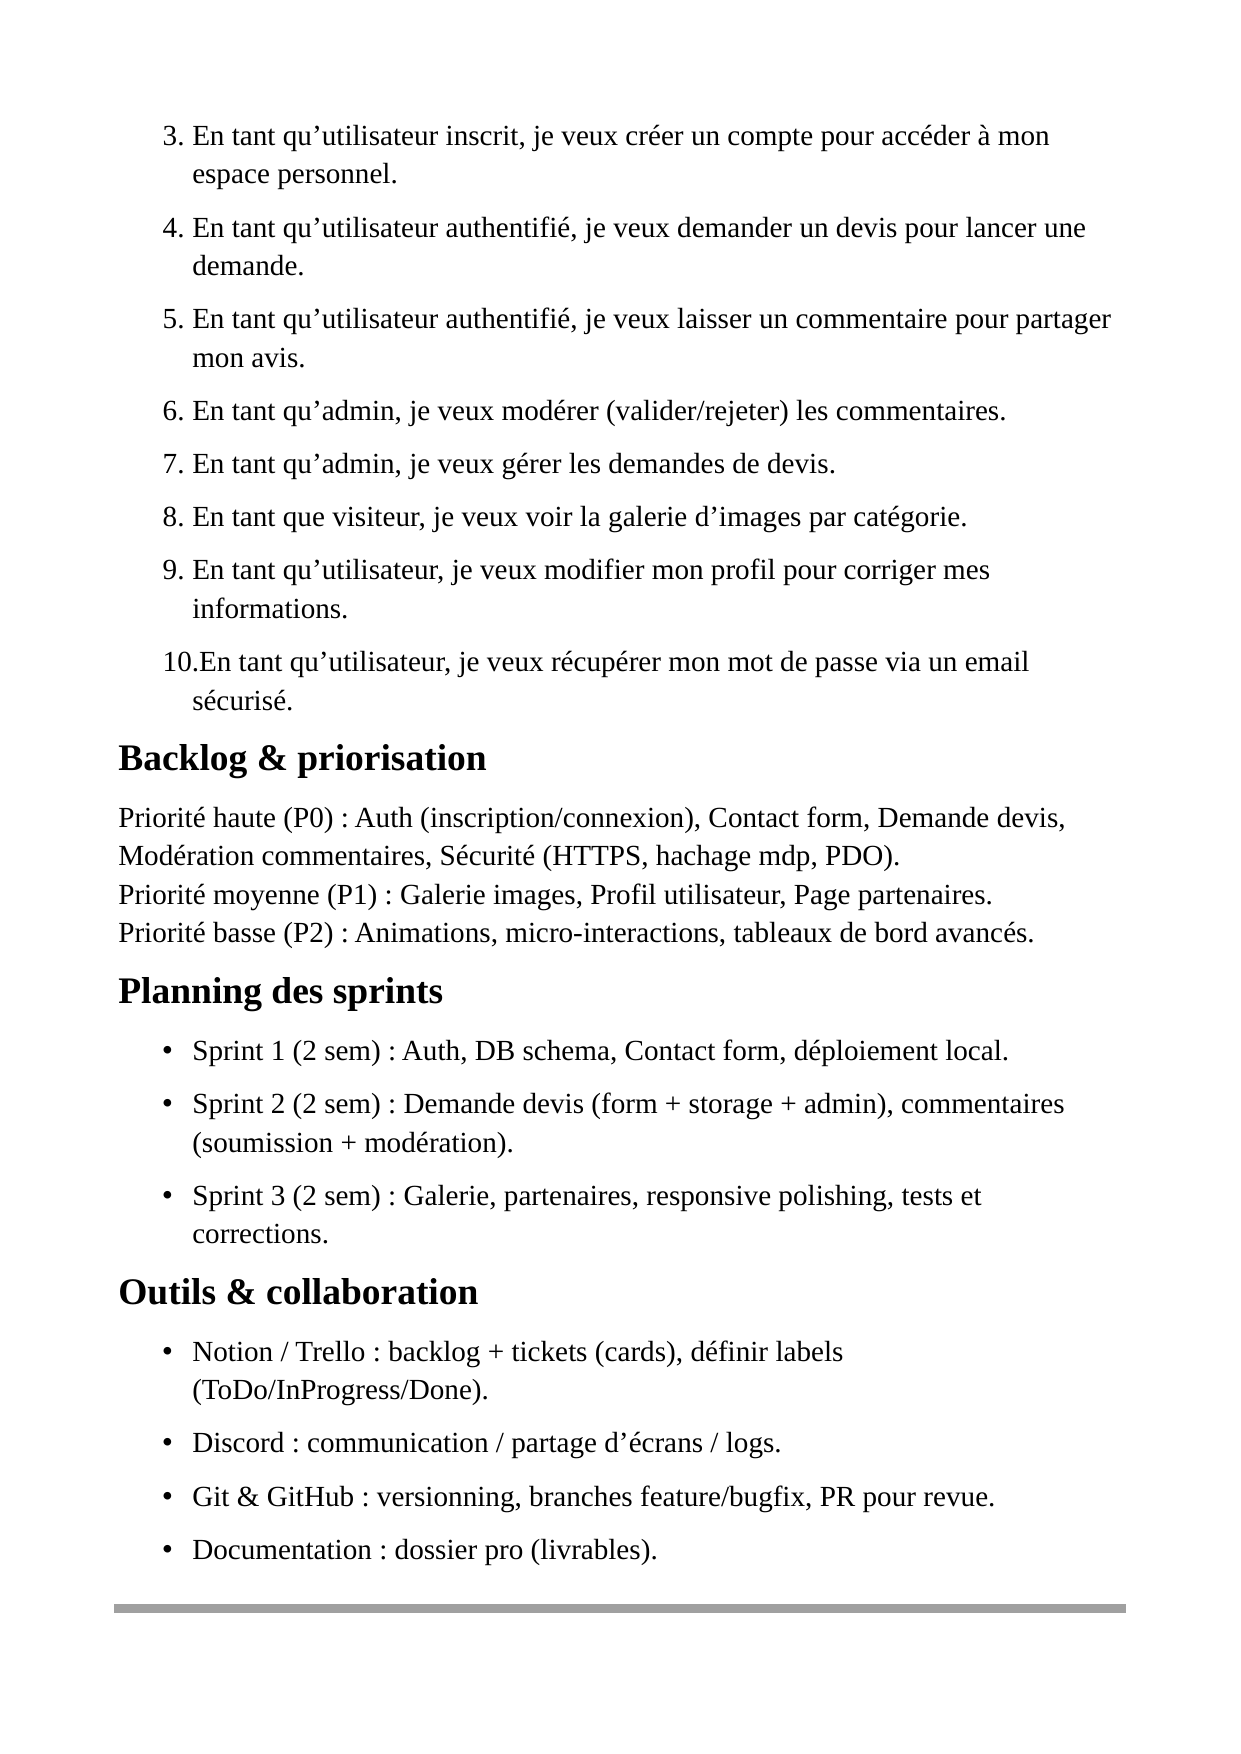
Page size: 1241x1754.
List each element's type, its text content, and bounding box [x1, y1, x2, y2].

list Git & GitHub : versionning, branches feature/bugfix, PR pour revue. [162, 1479, 1122, 1512]
list En tant qu’utilisateur, je veux récupérer mon mot de passe via un email sécurisé. [162, 644, 1122, 716]
list En tant qu’admin, je veux modérer (valider/rejeter) les commentaires. [162, 393, 1122, 427]
list Sprint 1 (2 sem) : Auth, DB schema, Contact form, déploiement local. [162, 1033, 1122, 1067]
list En tant que visiteur, je veux voir la galerie d’images par catégorie. [162, 499, 1122, 533]
list Discord : communication / partage d’écrans / logs. [162, 1426, 1122, 1459]
list Sprint 3 (2 sem) : Galerie, partenaires, responsive polishing, tests et corrections. [162, 1178, 1122, 1250]
list Documentation : dossier pro (livrables). [162, 1532, 1122, 1566]
list En tant qu’utilisateur authentifié, je veux demander un devis pour lancer une demande. [162, 210, 1122, 282]
list Notion / Trello : backlog + tickets (cards), définir labels (ToDo/InProgress/Done). [162, 1334, 1122, 1406]
list En tant qu’utilisateur inscrit, je veux créer un compte pour accéder à mon espace personnel. [162, 118, 1122, 190]
subtitle Backlog & priorisation [118, 736, 1122, 779]
subtitle Planning des sprints [118, 969, 1122, 1012]
list En tant qu’utilisateur authentifié, je veux laisser un commentaire pour partager mon avis. [162, 301, 1122, 373]
list Sprint 2 (2 sem) : Demande devis (form + storage + admin), commentaires (soumission + modération). [162, 1086, 1122, 1158]
list En tant qu’admin, je veux gérer les demandes de devis. [162, 446, 1122, 480]
text Priorité haute (P0) : Auth (inscription/connexion), Contact form, Demande devis, Modération commentaires, Sécurité (HTTPS, hachage mdp, PDO). Priorité moyenne (P1) : Galerie images, Profil utilisateur, Page partenaires. Priorité basse (P2) : Animations, micro-interactions, tableaux de bord avancés. [118, 800, 1122, 949]
subtitle Outils & collaboration [118, 1270, 1122, 1313]
list En tant qu’utilisateur, je veux modifier mon profil pour corriger mes informations. [162, 552, 1122, 624]
